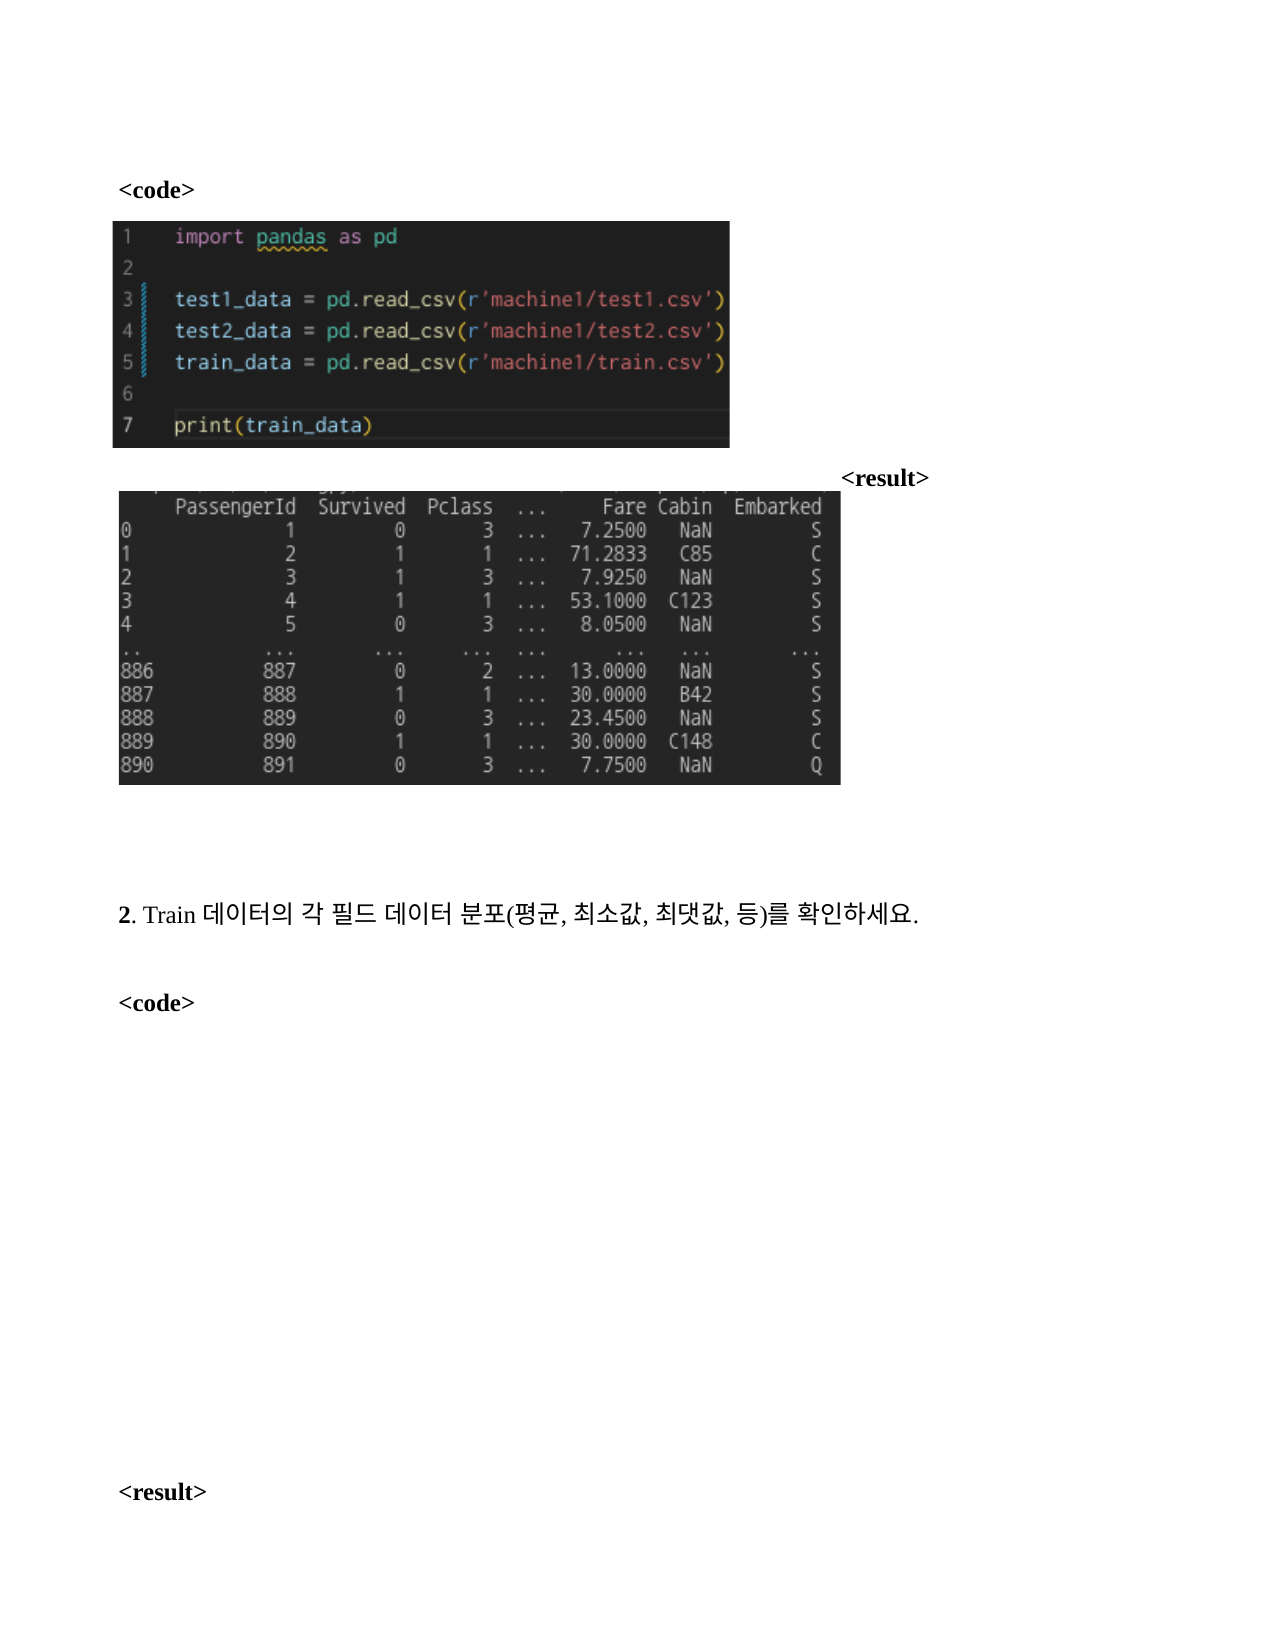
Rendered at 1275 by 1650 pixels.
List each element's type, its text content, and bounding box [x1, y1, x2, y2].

text <result> [118, 1477, 1157, 1506]
text <code> [118, 988, 1157, 1017]
text <code> [118, 176, 1157, 204]
text <result> [118, 463, 1157, 492]
text 2. Train 데이터의 각 필드 데이터 분포(평균, 최소값, 최댓값, 등)를 확인하세요. [118, 894, 1157, 931]
